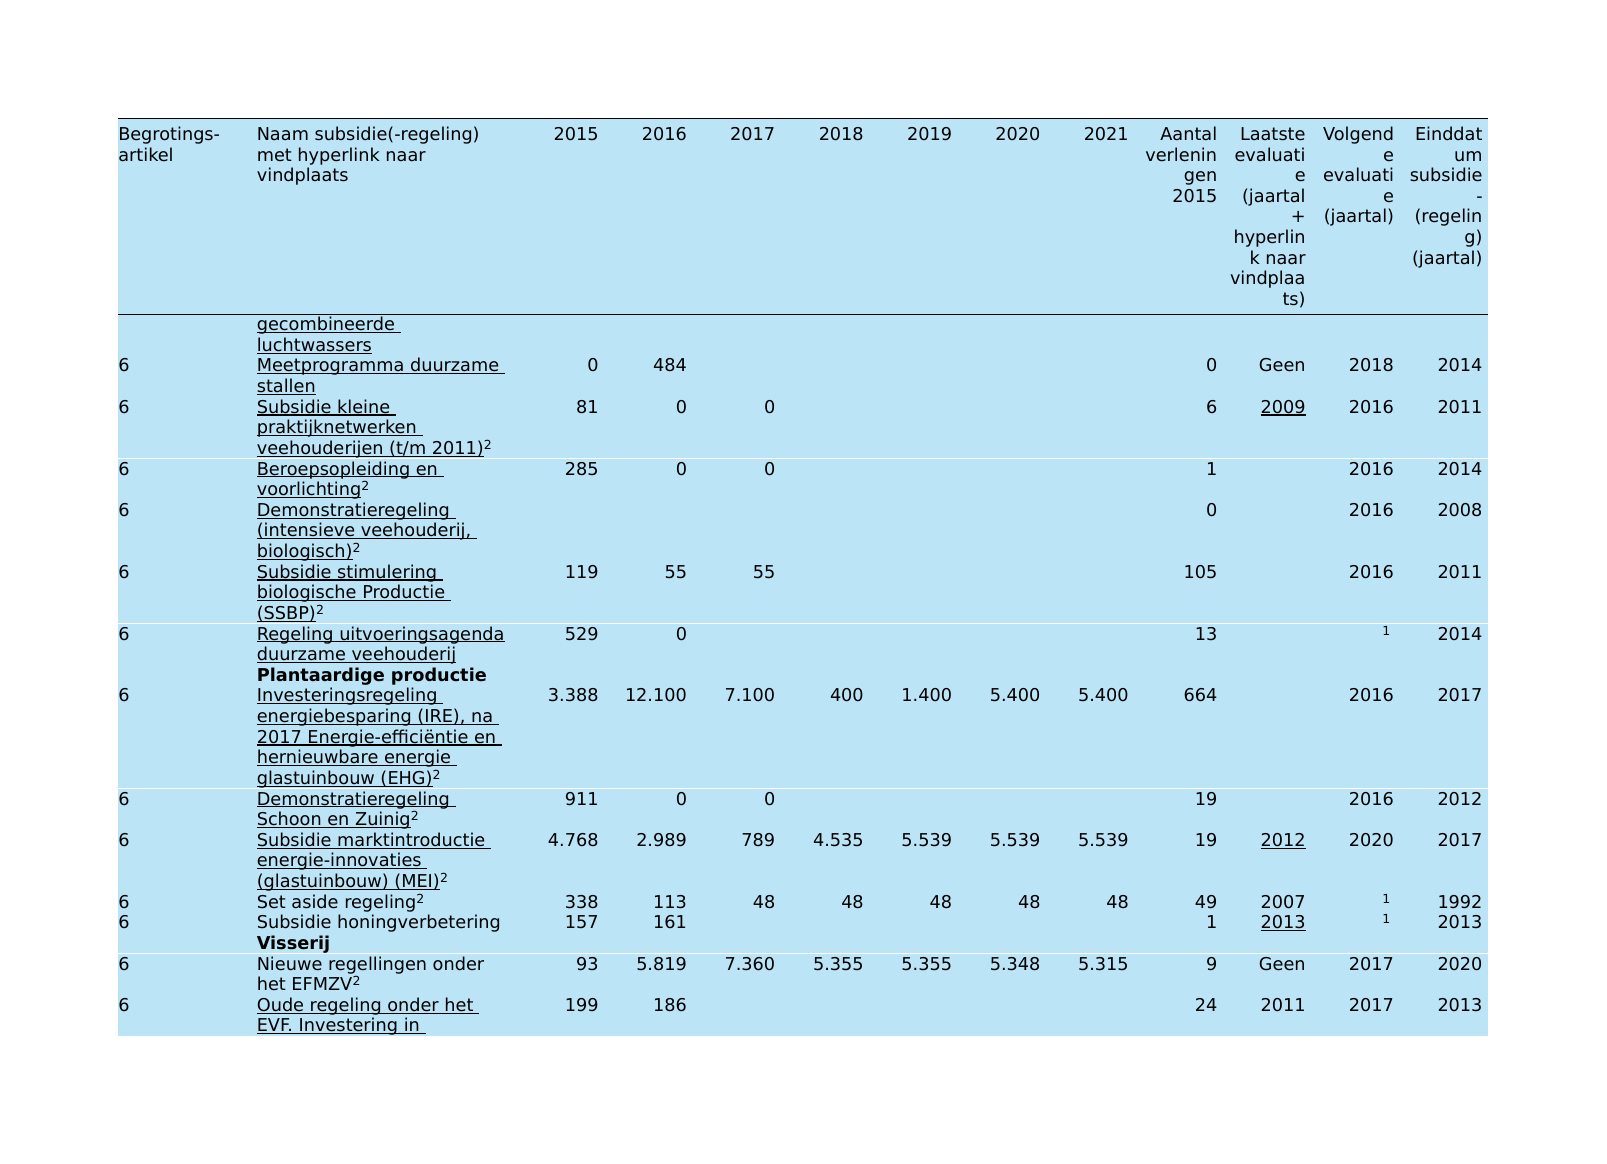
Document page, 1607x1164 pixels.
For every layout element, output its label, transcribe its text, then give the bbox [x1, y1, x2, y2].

table_cell [1046, 315, 1134, 355]
table_cell 7.360 [693, 954, 781, 995]
table_cell [1311, 315, 1400, 355]
table_cell 2017 [1400, 685, 1488, 788]
table_cell 1.400 [869, 685, 958, 788]
table_cell 5.400 [1046, 685, 1134, 788]
table_cell [1400, 933, 1488, 953]
table_cell 81 [516, 397, 604, 458]
table_cell 6 [118, 954, 251, 995]
table_header 2020 [958, 119, 1046, 314]
table_cell [604, 665, 693, 685]
table_cell 3.388 [516, 685, 604, 788]
table_cell 2016 [1311, 685, 1400, 788]
table_cell [516, 315, 604, 355]
table_cell [1046, 500, 1134, 562]
table_cell 2017 [1311, 995, 1400, 1036]
table_cell 119 [516, 562, 604, 623]
table_cell 6 [118, 355, 251, 397]
table_cell 6 [1135, 397, 1223, 458]
table_cell 0 [604, 789, 693, 830]
table_cell 2014 [1400, 624, 1488, 665]
table_cell 6 [118, 685, 251, 788]
table_cell 2020 [1311, 830, 1400, 892]
table_cell [781, 459, 869, 500]
table_header Naam subsidie(-regeling) met hyperlink naar vindplaats [251, 119, 516, 314]
table_cell 911 [516, 789, 604, 830]
table_cell 2017 [1311, 954, 1400, 995]
table_cell Geen [1223, 954, 1311, 995]
table_cell 2013 [1400, 912, 1488, 933]
table_cell [1223, 685, 1311, 788]
table_cell Subsidie stimulering biologische Productie (SSBP)2 [251, 562, 516, 623]
table_cell 2013 [1223, 912, 1311, 933]
table_cell 5.400 [958, 685, 1046, 788]
table_cell [869, 624, 958, 665]
table_cell 6 [118, 397, 251, 458]
table_cell [781, 665, 869, 685]
table_cell 48 [781, 892, 869, 912]
table_cell 2018 [1311, 355, 1400, 397]
table_cell [1223, 459, 1311, 500]
table_cell 93 [516, 954, 604, 995]
table_cell [1223, 562, 1311, 623]
table_cell [693, 315, 781, 355]
table_cell 664 [1135, 685, 1223, 788]
table_cell [781, 912, 869, 933]
table_cell [958, 355, 1046, 397]
table_cell 285 [516, 459, 604, 500]
table_cell Regeling uitvoeringsagenda duurzame veehouderij [251, 624, 516, 665]
table_cell 2014 [1400, 355, 1488, 397]
table_cell [1223, 789, 1311, 830]
table_cell 6 [118, 789, 251, 830]
table_cell 5.348 [958, 954, 1046, 995]
table_cell 0 [1135, 355, 1223, 397]
table_cell [958, 315, 1046, 355]
table_cell 6 [118, 459, 251, 500]
table_cell Subsidie kleine praktijknetwerken veehouderijen (t/m 2011)2 [251, 397, 516, 458]
table_cell [958, 562, 1046, 623]
table_cell 48 [869, 892, 958, 912]
table_cell 2009 [1223, 397, 1311, 458]
table_cell 161 [604, 912, 693, 933]
table_cell 12.100 [604, 685, 693, 788]
table_cell Investeringsregeling energiebesparing (IRE), na 2017 Energie-efficiëntie en hernieuwbare energie glastuinbouw (EHG)2 [251, 685, 516, 788]
table_cell 55 [604, 562, 693, 623]
table_header 2017 [693, 119, 781, 314]
table_cell [869, 665, 958, 685]
table_cell [1223, 500, 1311, 562]
table_header 2019 [869, 119, 958, 314]
table_cell 2013 [1400, 995, 1488, 1036]
table_cell 0 [604, 397, 693, 458]
table_cell 0 [604, 459, 693, 500]
table_cell [693, 624, 781, 665]
table_cell [1311, 933, 1400, 953]
table_cell 19 [1135, 830, 1223, 892]
table_cell 1 [1311, 912, 1400, 933]
table_cell 19 [1135, 789, 1223, 830]
table_cell [781, 355, 869, 397]
table_cell [1223, 624, 1311, 665]
table_cell [693, 355, 781, 397]
table_cell [958, 933, 1046, 953]
table_cell 400 [781, 685, 869, 788]
table_cell 2016 [1311, 562, 1400, 623]
table_cell [693, 912, 781, 933]
table_cell [516, 933, 604, 953]
table_cell Nieuwe regellingen onder het EFMZV2 [251, 954, 516, 995]
table_cell [958, 995, 1046, 1036]
table_cell [958, 500, 1046, 562]
table_cell 2016 [1311, 789, 1400, 830]
table_cell 48 [693, 892, 781, 912]
table_header Einddatum subsidie- (regeling) (jaartal) [1400, 119, 1488, 314]
table_cell 2012 [1223, 830, 1311, 892]
table_cell [1046, 665, 1134, 685]
table_cell [1135, 933, 1223, 953]
table_cell 1 [1135, 459, 1223, 500]
table_cell [1046, 933, 1134, 953]
table_cell [781, 933, 869, 953]
table_cell Beroepsopleiding en voorlichting2 [251, 459, 516, 500]
table_cell 186 [604, 995, 693, 1036]
table_cell 24 [1135, 995, 1223, 1036]
table_cell 157 [516, 912, 604, 933]
table_cell 7.100 [693, 685, 781, 788]
table_cell [781, 562, 869, 623]
table_cell [1046, 355, 1134, 397]
table_cell 2017 [1400, 830, 1488, 892]
table_cell [958, 789, 1046, 830]
table_cell 5.539 [958, 830, 1046, 892]
table_cell 4.535 [781, 830, 869, 892]
table_cell [1135, 315, 1223, 355]
table_cell Geen [1223, 355, 1311, 397]
table_header 2018 [781, 119, 869, 314]
table_cell [1311, 665, 1400, 685]
table_cell [781, 315, 869, 355]
table_cell 2008 [1400, 500, 1488, 562]
table_cell [118, 933, 251, 953]
table_cell 6 [118, 995, 251, 1036]
table_cell [516, 665, 604, 685]
table_cell [869, 789, 958, 830]
table_cell [118, 315, 251, 355]
table_cell 2016 [1311, 459, 1400, 500]
table_cell Meetprogramma duurzame stallen [251, 355, 516, 397]
table_cell [1400, 315, 1488, 355]
table_cell [604, 933, 693, 953]
table_cell [1223, 665, 1311, 685]
table_cell [869, 397, 958, 458]
table_cell [1046, 624, 1134, 665]
table_cell 6 [118, 500, 251, 562]
table_cell [869, 315, 958, 355]
table_cell [1046, 912, 1134, 933]
table_cell [958, 459, 1046, 500]
table_cell [781, 789, 869, 830]
table_cell 5.539 [1046, 830, 1134, 892]
table_cell [1046, 397, 1134, 458]
table_cell [869, 562, 958, 623]
table_cell [958, 665, 1046, 685]
table_cell 49 [1135, 892, 1223, 912]
table_cell [1135, 665, 1223, 685]
table_cell [869, 912, 958, 933]
table_cell Subsidie honingverbetering [251, 912, 516, 933]
table_cell 6 [118, 892, 251, 912]
table_cell 4.768 [516, 830, 604, 892]
table_cell 2020 [1400, 954, 1488, 995]
table_cell 529 [516, 624, 604, 665]
table_cell 5.355 [869, 954, 958, 995]
table_cell [1400, 665, 1488, 685]
table_cell 2011 [1223, 995, 1311, 1036]
table_cell Oude regeling onder het EVF. Investering in [251, 995, 516, 1036]
table_cell 0 [1135, 500, 1223, 562]
table_cell 6 [118, 624, 251, 665]
table_cell 9 [1135, 954, 1223, 995]
table_cell 48 [958, 892, 1046, 912]
table_header 2016 [604, 119, 693, 314]
table_cell Set aside regeling2 [251, 892, 516, 912]
table_cell 2007 [1223, 892, 1311, 912]
table_cell [604, 315, 693, 355]
table_cell 2014 [1400, 459, 1488, 500]
table_cell [1223, 315, 1311, 355]
table_cell 484 [604, 355, 693, 397]
table_cell 48 [1046, 892, 1134, 912]
table_cell 0 [693, 789, 781, 830]
table_cell 0 [693, 397, 781, 458]
table_cell [693, 500, 781, 562]
table_cell 5.819 [604, 954, 693, 995]
table_cell [1046, 789, 1134, 830]
table_cell [869, 459, 958, 500]
table_cell 113 [604, 892, 693, 912]
table_cell [781, 397, 869, 458]
table_cell 13 [1135, 624, 1223, 665]
table_cell 1992 [1400, 892, 1488, 912]
table_cell 55 [693, 562, 781, 623]
table_cell [1046, 995, 1134, 1036]
table_cell [958, 912, 1046, 933]
table_cell 0 [693, 459, 781, 500]
table_header 2015 [516, 119, 604, 314]
table_cell [1046, 459, 1134, 500]
table_cell 0 [516, 355, 604, 397]
table_cell 6 [118, 912, 251, 933]
table_cell [1046, 562, 1134, 623]
table_cell 2016 [1311, 500, 1400, 562]
table_header Begrotings-artikel [118, 119, 251, 314]
table_cell Visserij [251, 933, 516, 953]
table_cell [118, 665, 251, 685]
table_cell Plantaardige productie [251, 665, 516, 685]
table_cell 789 [693, 830, 781, 892]
table_header Aantal verleningen 2015 [1135, 119, 1223, 314]
table_cell 0 [604, 624, 693, 665]
table_cell [869, 933, 958, 953]
table_cell 338 [516, 892, 604, 912]
table_cell 5.355 [781, 954, 869, 995]
table_header Laatste evaluatie (jaartal + hyperlink naar vindplaats) [1223, 119, 1311, 314]
table_cell [958, 397, 1046, 458]
table_cell [693, 933, 781, 953]
table_cell 2011 [1400, 562, 1488, 623]
table_cell [781, 624, 869, 665]
table_cell Demonstratieregeling (intensieve veehouderij, biologisch)2 [251, 500, 516, 562]
table_cell [781, 500, 869, 562]
table_cell Subsidie marktintroductie energie-innovaties (glastuinbouw) (MEI)2 [251, 830, 516, 892]
table_cell 6 [118, 830, 251, 892]
table_cell 1 [1311, 892, 1400, 912]
table_cell [869, 500, 958, 562]
table_cell [604, 500, 693, 562]
table_cell 2.989 [604, 830, 693, 892]
table_cell [869, 355, 958, 397]
table_cell 2012 [1400, 789, 1488, 830]
table_cell 199 [516, 995, 604, 1036]
table_cell [869, 995, 958, 1036]
table_cell 105 [1135, 562, 1223, 623]
table_cell 5.539 [869, 830, 958, 892]
table_cell [693, 665, 781, 685]
table_cell gecombineerde luchtwassers [251, 315, 516, 355]
table_cell Demonstratieregeling Schoon en Zuinig2 [251, 789, 516, 830]
table_cell 5.315 [1046, 954, 1134, 995]
table_cell 1 [1135, 912, 1223, 933]
table_cell [958, 624, 1046, 665]
table_cell 6 [118, 562, 251, 623]
table_cell 2016 [1311, 397, 1400, 458]
table_cell [693, 995, 781, 1036]
table_cell [516, 500, 604, 562]
table_cell [1223, 933, 1311, 953]
table_cell 2011 [1400, 397, 1488, 458]
table_cell 1 [1311, 624, 1400, 665]
table_header Volgende evaluatie (jaartal) [1311, 119, 1400, 314]
table_cell [781, 995, 869, 1036]
table_header 2021 [1046, 119, 1134, 314]
